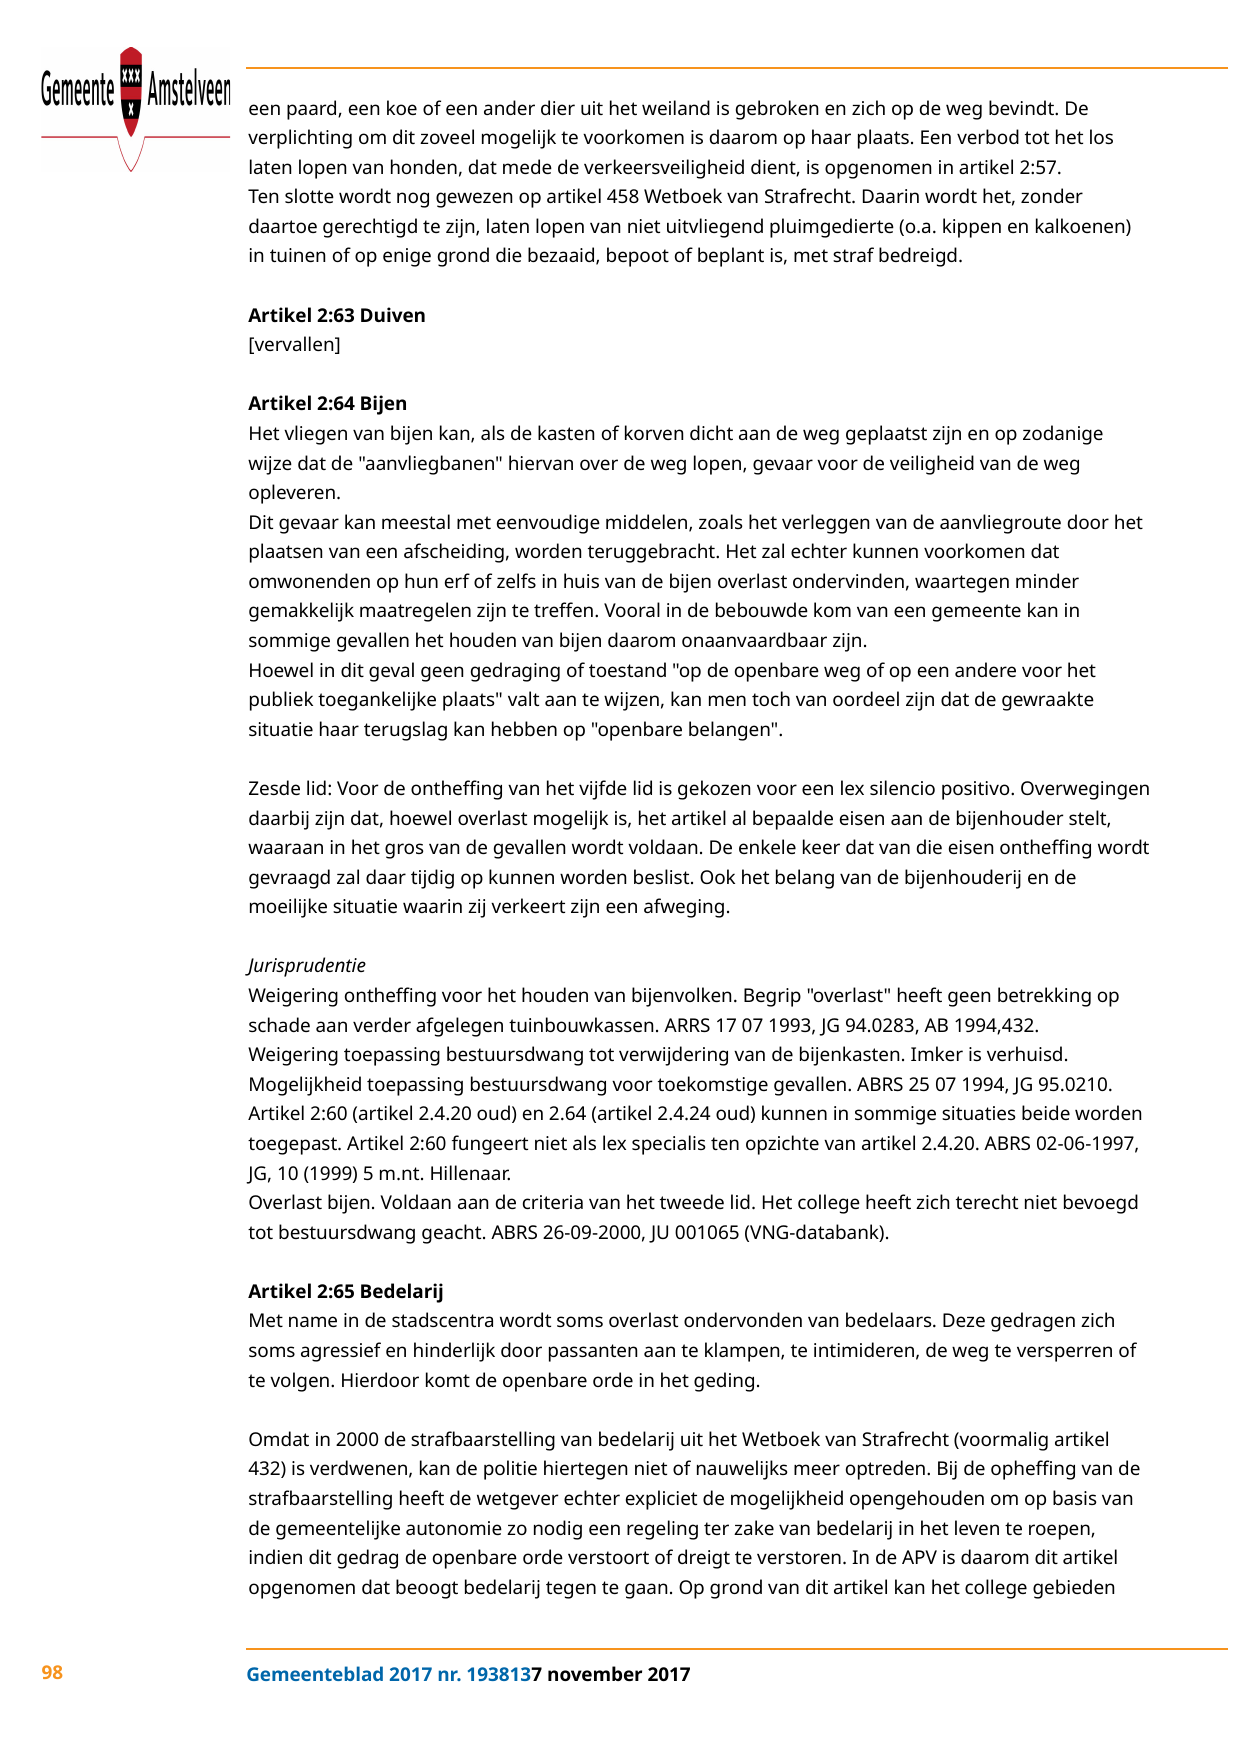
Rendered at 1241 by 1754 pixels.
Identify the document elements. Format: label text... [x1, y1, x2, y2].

text Het vliegen van bijen kan, als de kasten of korven dicht aan de weg geplaatst zijn en op zodanige wijze dat de "aanvliegbanen" hiervan over de weg lopen, gevaar voor de veiligheid van de weg opleveren. [248, 420, 1152, 505]
text Hoewel in dit geval geen gedraging of toestand "op de openbare weg of op een andere voor het publiek toegankelijke plaats" valt aan te wijzen, kan men toch van oordeel zijn dat de gewraakte situatie haar terugslag kan hebben op "openbare belangen". [248, 657, 1152, 742]
text Artikel 2:60 (artikel 2.4.20 oud) en 2.64 (artikel 2.4.24 oud) kunnen in sommige situaties beide worden toegepast. Artikel 2:60 fungeert niet als lex specialis ten opzichte van artikel 2.4.20. ABRS 02-06-1997, JG, 10 (1999) 5 m.nt. Hillenaar. [248, 1101, 1152, 1186]
text [vervallen] [248, 331, 1152, 357]
text Overlast bijen. Voldaan aan de criteria van het tweede lid. Het college heeft zich terecht niet bevoegd tot bestuursdwang geacht. ABRS 26-09-2000, JU 001065 (VNG-databank). [248, 1189, 1152, 1245]
text Omdat in 2000 de strafbaarstelling van bedelarij uit het Wetboek van Strafrecht (voormalig artikel 432) is verdwenen, kan de politie hiertegen niet of nauwelijks meer optreden. Bij de opheffing van de strafbaarstelling heeft de wetgever echter expliciet de mogelijkheid opengehouden om op basis van de gemeentelijke autonomie zo nodig een regeling ter zake van bedelarij in het leven te roepen, indien dit gedrag de openbare orde verstoort of dreigt te verstoren. In de APV is daarom dit artikel opgenomen dat beoogt bedelarij tegen te gaan. Op grond van dit artikel kan het college gebieden [248, 1426, 1152, 1600]
text een paard, een koe of een ander dier uit het weiland is gebroken en zich op de weg bevindt. De verplichting om dit zoveel mogelijk te voorkomen is daarom op haar plaats. Een verbod tot het los laten lopen van honden, dat mede de verkeersveiligheid dient, is opgenomen in artikel 2:57. [248, 95, 1152, 180]
text Artikel 2:65 Bedelarij [248, 1278, 1152, 1304]
text Met name in de stadscentra wordt soms overlast ondervonden van bedelaars. Deze gedragen zich soms agressief en hinderlijk door passanten aan te klampen, te intimideren, de weg te versperren of te volgen. Hierdoor komt de openbare orde in het geding. [248, 1308, 1152, 1393]
text Weigering toepassing bestuursdwang tot verwijdering van de bijenkasten. Imker is verhuisd. Mogelijkheid toepassing bestuursdwang voor toekomstige gevallen. ABRS 25 07 1994, JG 95.0210. [248, 1041, 1152, 1097]
text Ten slotte wordt nog gewezen op artikel 458 Wetboek van Strafrecht. Daarin wordt het, zonder daartoe gerechtigd te zijn, laten lopen van niet uitvliegend pluimgedierte (o.a. kippen en kalkoenen) in tuinen of op enige grond die bezaaid, bepoot of beplant is, met straf bedreigd. [248, 183, 1152, 268]
text Jurisprudentie [248, 953, 1152, 978]
text Dit gevaar kan meestal met eenvoudige middelen, zoals het verleggen van de aanvliegroute door het plaatsen van een afscheiding, worden teruggebracht. Het zal echter kunnen voorkomen dat omwonenden op hun erf of zelfs in huis van de bijen overlast ondervinden, waartegen minder gemakkelijk maatregelen zijn te treffen. Vooral in de bebouwde kom van een gemeente kan in sommige gevallen het houden van bijen daarom onaanvaardbaar zijn. [248, 509, 1152, 653]
text Artikel 2:63 Duiven [248, 302, 1152, 328]
picture [41, 47, 231, 172]
text Artikel 2:64 Bijen [248, 391, 1152, 416]
text Weigering ontheffing voor het houden van bijenvolken. Begrip "overlast" heeft geen betrekking op schade aan verder afgelegen tuinbouwkassen. ARRS 17 07 1993, JG 94.0283, AB 1994,432. [248, 982, 1152, 1038]
text Zesde lid: Voor de ontheffing van het vijfde lid is gekozen voor een lex silencio positivo. Overwegingen daarbij zijn dat, hoewel overlast mogelijk is, het artikel al bepaalde eisen aan de bijenhouder stelt, waaraan in het gros van de gevallen wordt voldaan. De enkele keer dat van die eisen ontheffing wordt gevraagd zal daar tijdig op kunnen worden beslist. Ook het belang van de bijenhouderij en de moeilijke situatie waarin zij verkeert zijn een afweging. [248, 775, 1152, 919]
